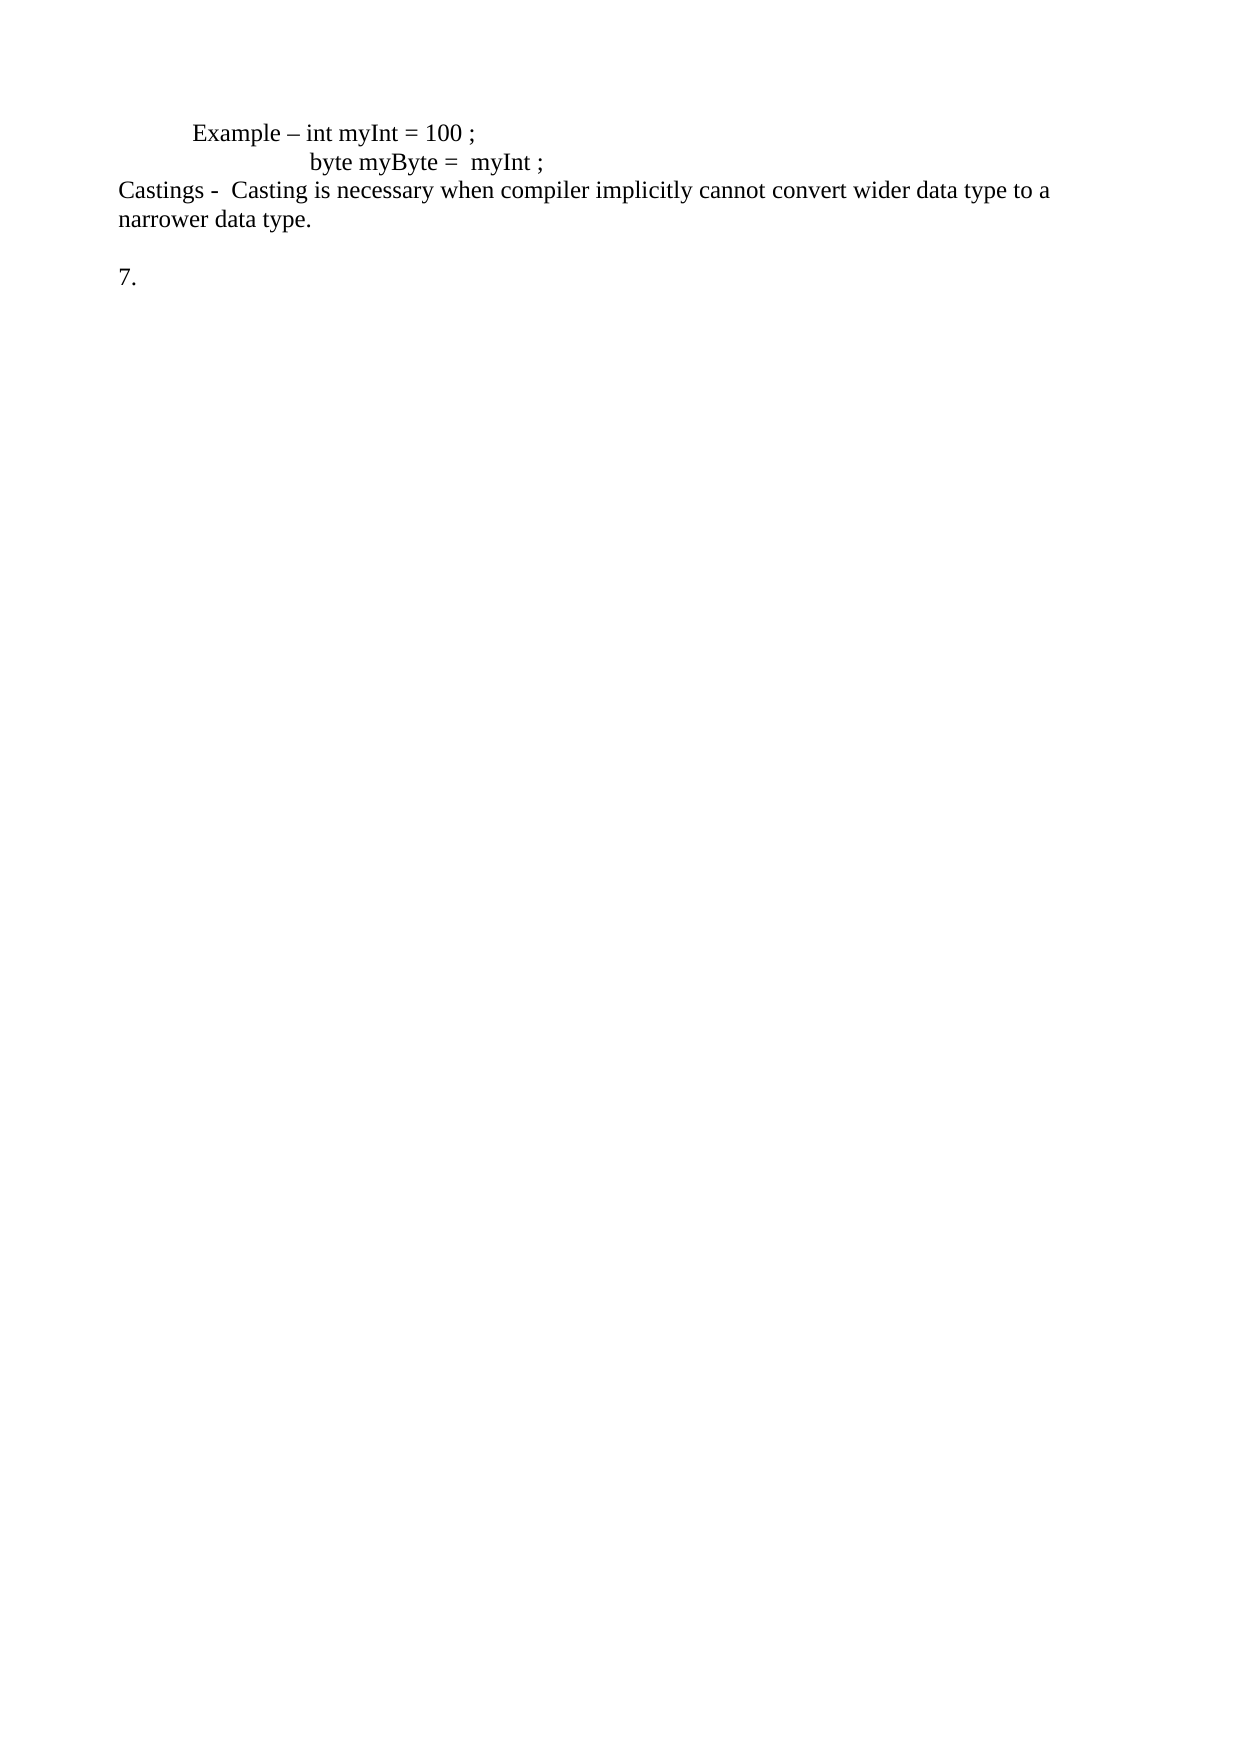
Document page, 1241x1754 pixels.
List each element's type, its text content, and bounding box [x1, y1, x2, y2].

text 7. [118, 262, 1122, 291]
text Castings - Casting is necessary when compiler implicitly cannot convert wider data type to a narrower data type. [118, 176, 1122, 233]
text byte myByte = myInt ; [118, 147, 1122, 176]
text Example – int myInt = 100 ; [118, 118, 1122, 147]
